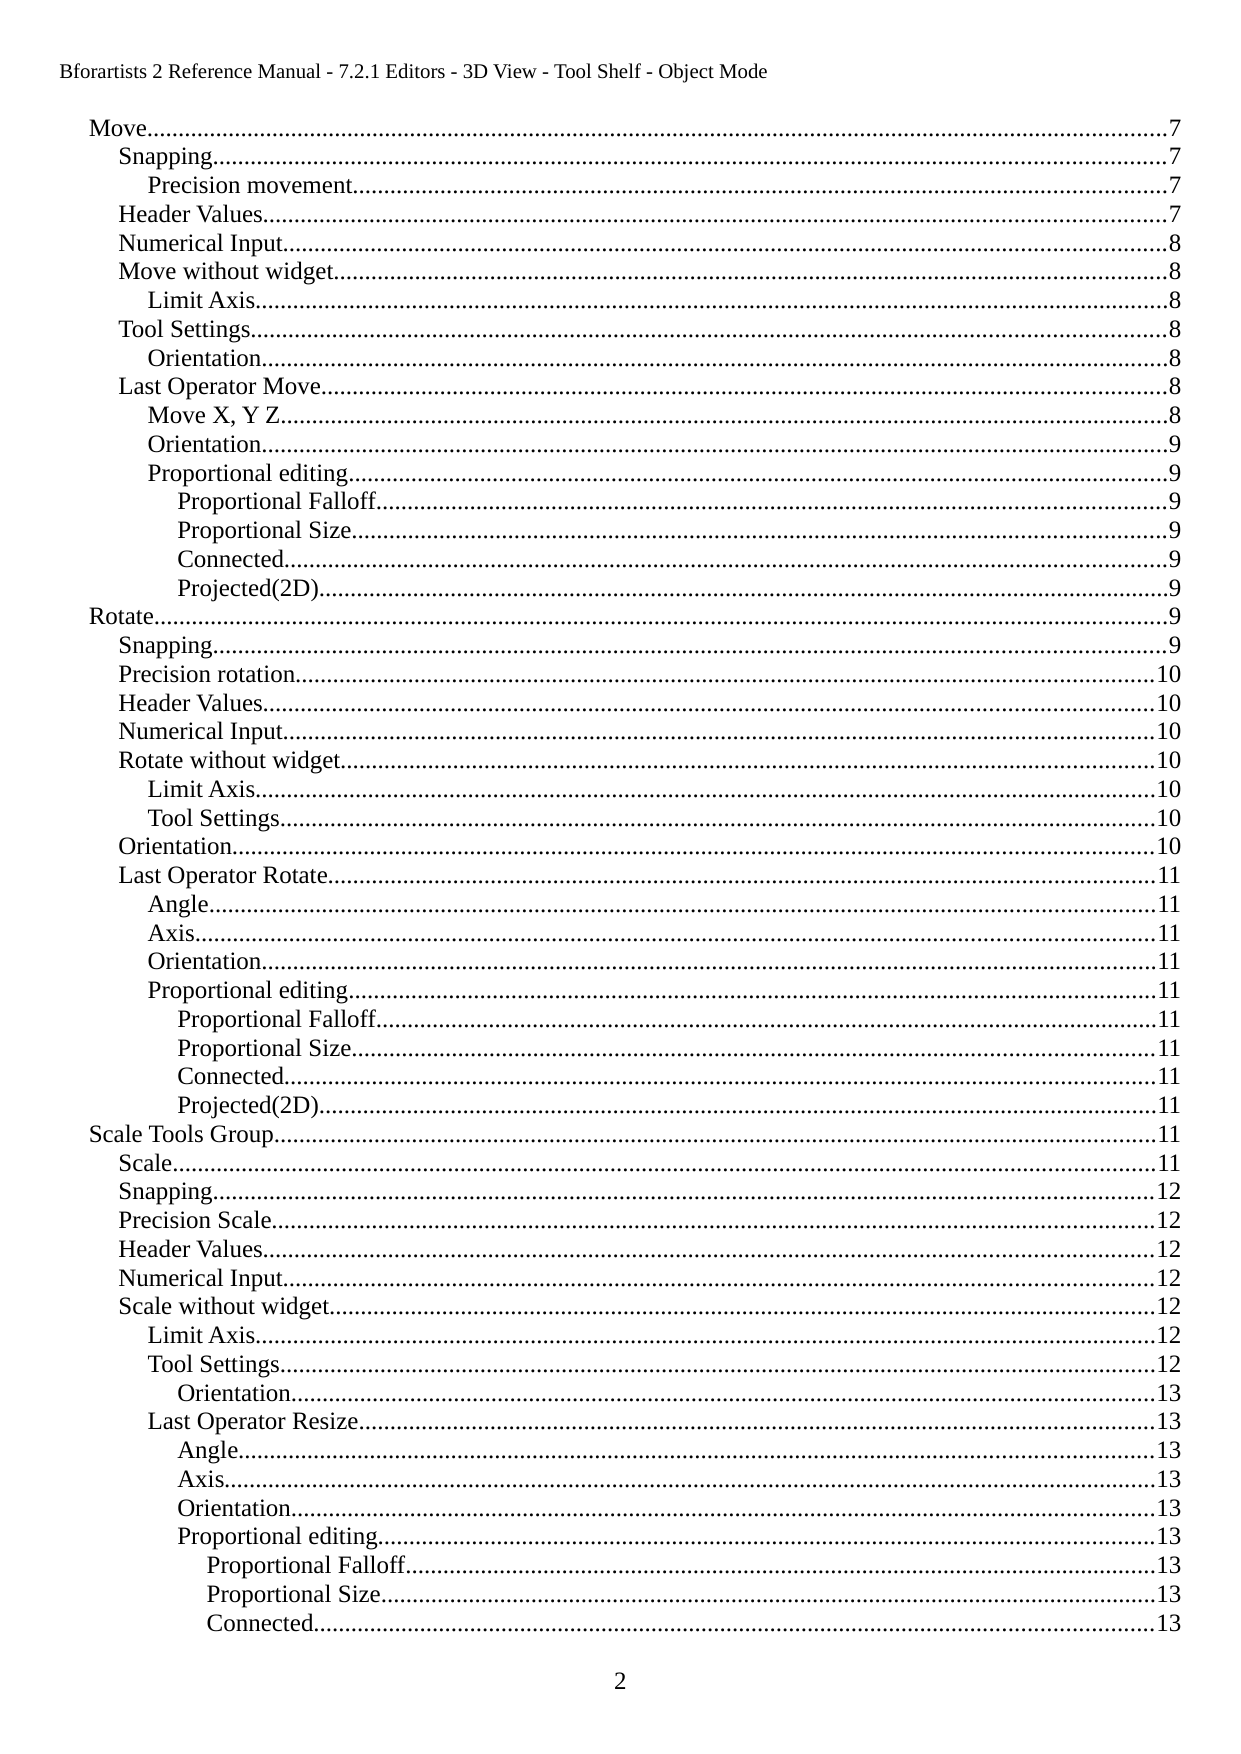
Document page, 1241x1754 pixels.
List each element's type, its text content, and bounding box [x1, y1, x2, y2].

text Tool Settings 8 [118, 314, 1181, 343]
text Orientation 10 [118, 831, 1181, 860]
text Axis 11 [147, 918, 1181, 946]
text Proportional Falloff 11 [177, 1004, 1181, 1033]
text Angle 11 [147, 889, 1181, 918]
text Connected 13 [206, 1608, 1181, 1636]
text Precision movement 7 [147, 170, 1181, 199]
text Numerical Input 12 [118, 1263, 1181, 1291]
text Last Operator Rotate 11 [118, 860, 1181, 889]
text Proportional Size 13 [206, 1579, 1181, 1608]
text Tool Settings 12 [147, 1349, 1181, 1378]
text Proportional Size 11 [177, 1033, 1181, 1061]
text Rotate without widget 10 [118, 745, 1181, 774]
text Proportional Falloff 13 [206, 1550, 1181, 1579]
text Header Values 7 [118, 199, 1181, 228]
text Angle 13 [177, 1435, 1181, 1464]
text Tool Settings 10 [147, 803, 1181, 831]
text Proportional editing 11 [147, 975, 1181, 1004]
text Precision rotation 10 [118, 659, 1181, 688]
text Proportional editing 9 [147, 458, 1181, 486]
text Snapping 7 [118, 141, 1181, 170]
text Limit Axis 12 [147, 1320, 1181, 1349]
text Precision Scale 12 [118, 1205, 1181, 1234]
text Rotate 9 [88, 601, 1181, 630]
text Move X, Y Z 8 [147, 400, 1181, 429]
text Limit Axis 10 [147, 774, 1181, 803]
text Last Operator Resize 13 [147, 1406, 1181, 1435]
text Last Operator Move 8 [118, 371, 1181, 400]
text Orientation 11 [147, 946, 1181, 975]
text Orientation 8 [147, 343, 1181, 371]
text Orientation 9 [147, 429, 1181, 458]
text Scale Tools Group 11 [88, 1119, 1181, 1148]
text Orientation 13 [177, 1493, 1181, 1521]
text Orientation 13 [177, 1378, 1181, 1406]
text Projected(2D) 11 [177, 1090, 1181, 1119]
text Projected(2D) 9 [177, 573, 1181, 601]
text Proportional Falloff 9 [177, 486, 1181, 515]
text Scale 11 [118, 1148, 1181, 1176]
text Header Values 10 [118, 688, 1181, 716]
text Numerical Input 10 [118, 716, 1181, 745]
text Header Values 12 [118, 1234, 1181, 1263]
text Connected 11 [177, 1061, 1181, 1090]
text Limit Axis 8 [147, 285, 1181, 314]
text Connected 9 [177, 544, 1181, 573]
text Snapping 12 [118, 1176, 1181, 1205]
text Move 7 [88, 113, 1181, 141]
text Snapping 9 [118, 630, 1181, 659]
text Numerical Input 8 [118, 228, 1181, 256]
text Move without widget 8 [118, 256, 1181, 285]
text Axis 13 [177, 1464, 1181, 1493]
text Proportional editing 13 [177, 1521, 1181, 1550]
text Proportional Size 9 [177, 515, 1181, 544]
text Scale without widget 12 [118, 1291, 1181, 1320]
